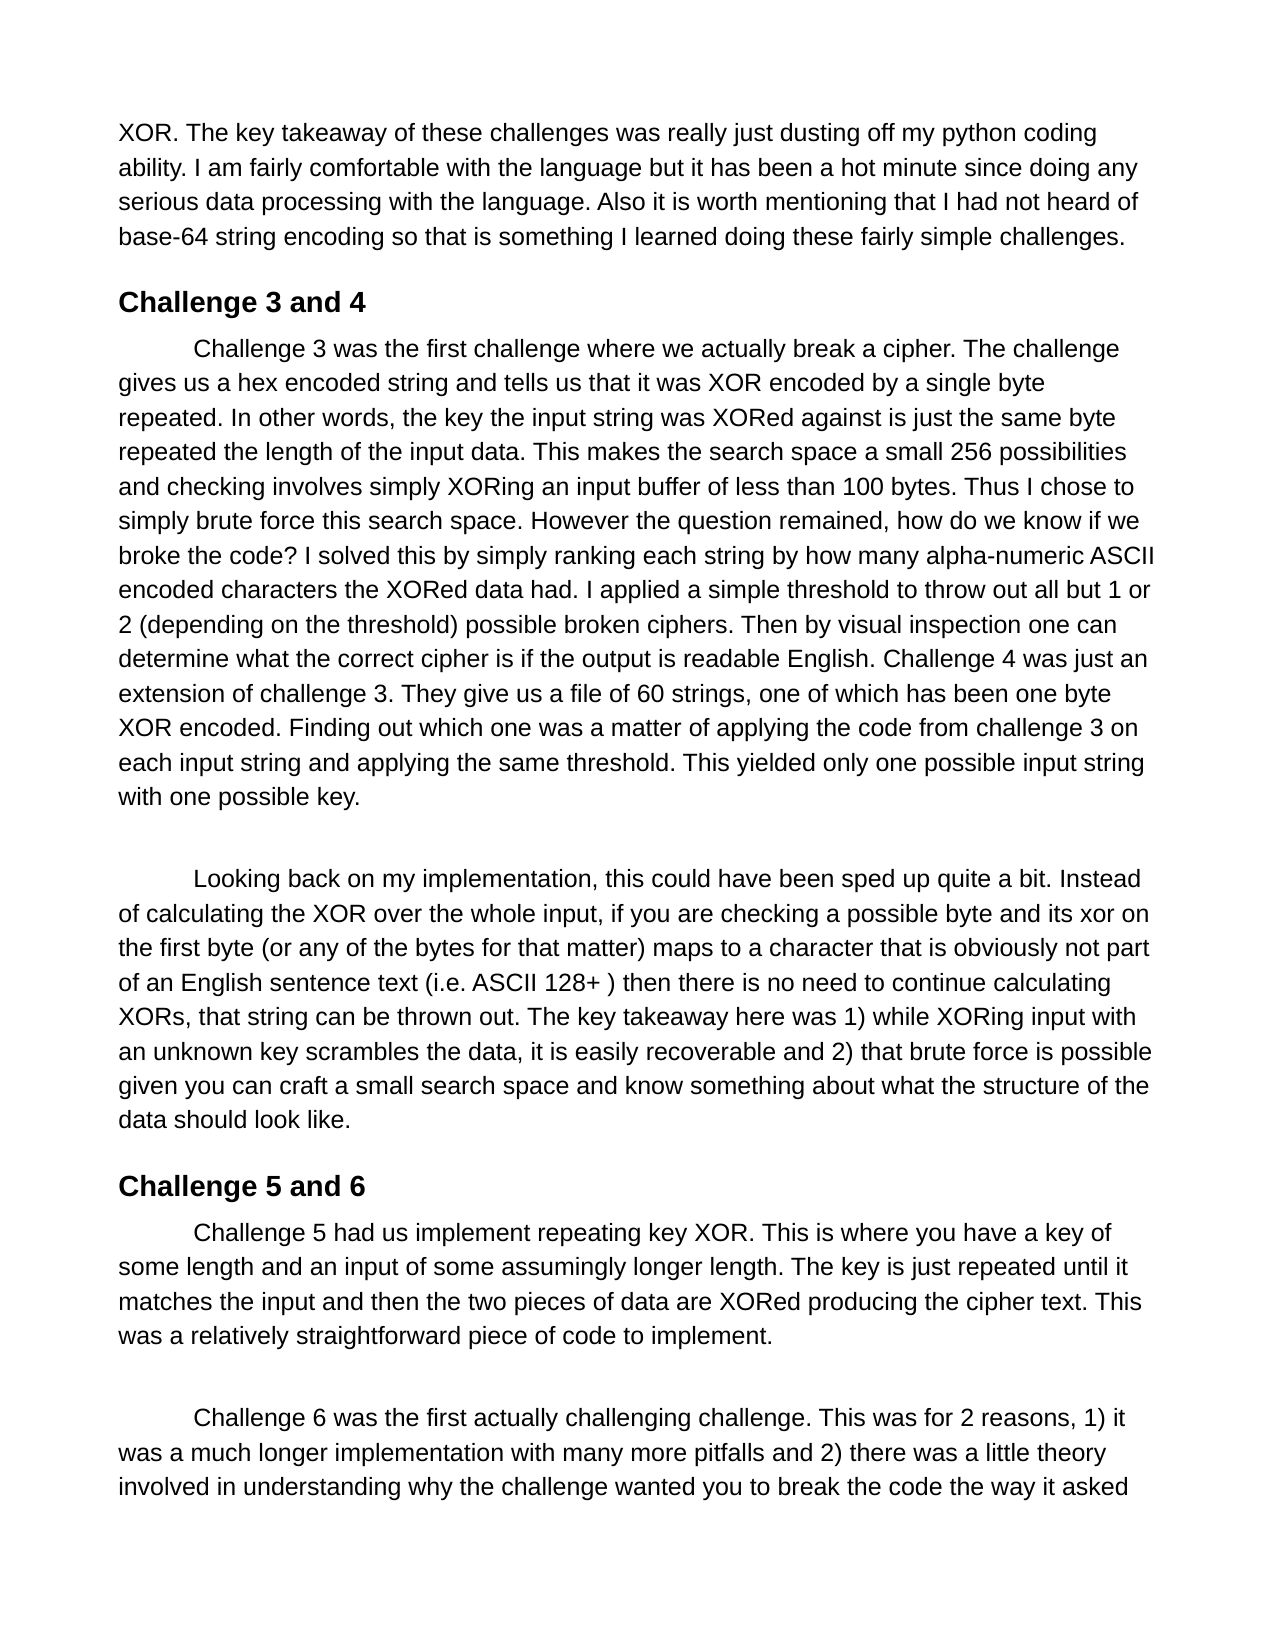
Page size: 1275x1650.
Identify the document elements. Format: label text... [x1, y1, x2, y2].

text XOR. The key takeaway of these challenges was really just dusting off my python coding ability. I am fairly comfortable with the language but it has been a hot minute since doing any serious data processing with the language. Also it is worth mentioning that I had not heard of base-64 string encoding so that is something I learned doing these fairly simple challenges. [118, 118, 1157, 250]
subtitle Challenge 3 and 4 [118, 285, 1157, 319]
text Looking back on my implementation, this could have been sped up quite a bit. Instead of calculating the XOR over the whole input, if you are checking a possible byte and its xor on the first byte (or any of the bytes for that matter) maps to a character that is obviously not part of an English sentence text (i.e. ASCII 128+ ) then there is no need to continue calculating XORs, that string can be thrown out. The key takeaway here was 1) while XORing input with an unknown key scrambles the data, it is easily recoverable and 2) that brute force is possible given you can craft a small search space and know something about what the structure of the data should look like. [118, 864, 1157, 1134]
text Challenge 5 had us implement repeating key XOR. This is where you have a key of some length and an input of some assumingly longer length. The key is just repeated until it matches the input and then the two pieces of data are XORed producing the cipher text. This was a relatively straightforward piece of code to implement. [118, 1218, 1157, 1350]
subtitle Challenge 5 and 6 [118, 1169, 1157, 1203]
text Challenge 6 was the first actually challenging challenge. This was for 2 reasons, 1) it was a much longer implementation with many more pitfalls and 2) there was a little theory involved in understanding why the challenge wanted you to break the code the way it asked [118, 1403, 1157, 1501]
text Challenge 3 was the first challenge where we actually break a cipher. The challenge gives us a hex encoded string and tells us that it was XOR encoded by a single byte repeated. In other words, the key the input string was XORed against is just the same byte repeated the length of the input data. This makes the search space a small 256 possibilities and checking involves simply XORing an input buffer of less than 100 bytes. Thus I chose to simply brute force this search space. However the question remained, how do we know if we broke the code? I solved this by simply ranking each string by how many alpha-numeric ASCII encoded characters the XORed data had. I applied a simple threshold to throw out all but 1 or 2 (depending on the threshold) possible broken ciphers. Then by visual inspection one can determine what the correct cipher is if the output is readable English. Challenge 4 was just an extension of challenge 3. They give us a file of 60 strings, one of which has been one byte XOR encoded. Finding out which one was a matter of applying the code from challenge 3 on each input string and applying the same threshold. This yielded only one possible input string with one possible key. [118, 334, 1157, 811]
